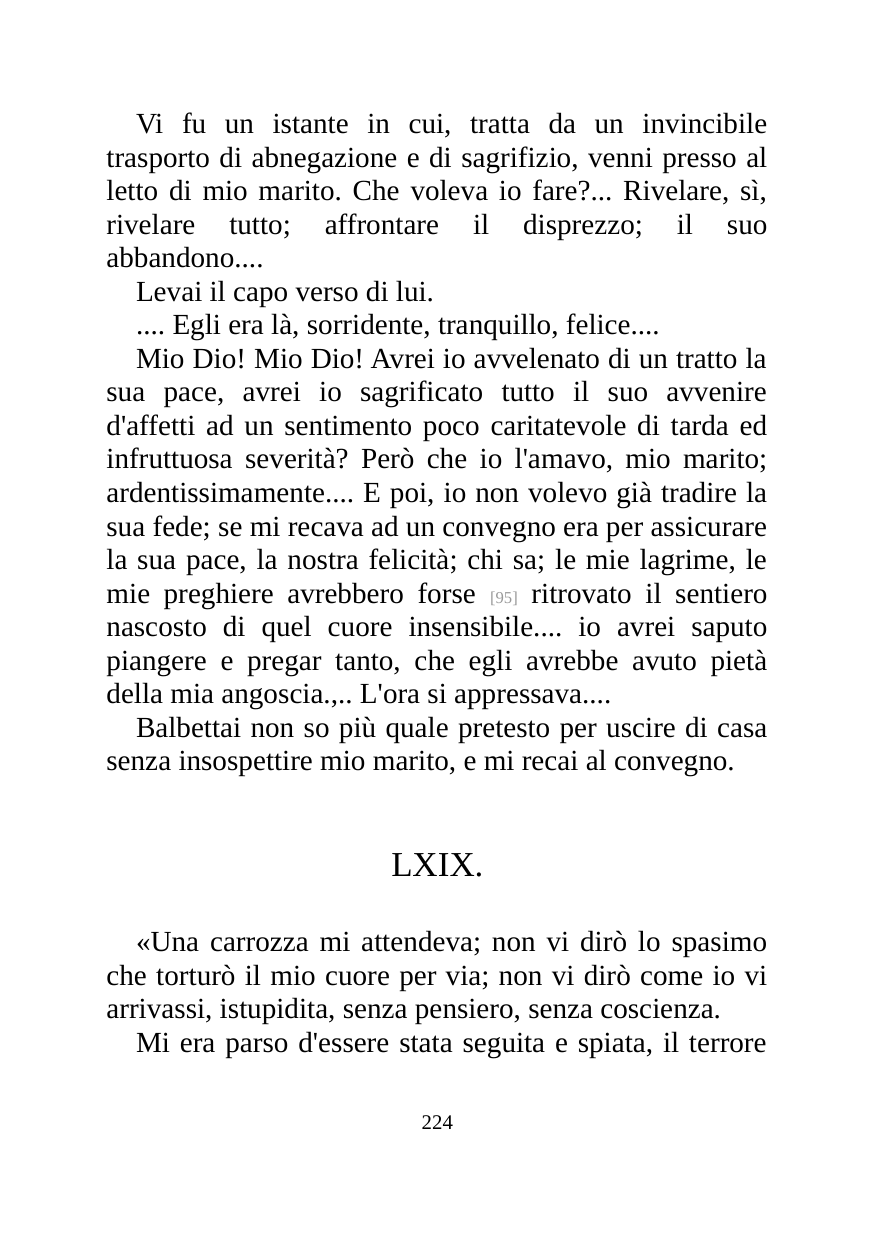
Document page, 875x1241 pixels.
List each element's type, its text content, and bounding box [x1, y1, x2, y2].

text Vi fu un istante in cui, tratta da un invincibile trasporto di abnegazione e di sagrifizio, venni presso al letto di mio marito. Che voleva io fare?... Rivelare, sì, rivelare tutto; affrontare il disprezzo; il suo abbandono.... [106, 106, 768, 274]
text «Una carrozza mi attendeva; non vi dirò lo spasimo che torturò il mio cuore per via; non vi dirò come io vi arrivassi, istupidita, senza pensiero, senza coscienza. [106, 924, 768, 1025]
text Levai il capo verso di lui. [106, 274, 768, 307]
subtitle LXIX. [106, 844, 768, 884]
text Balbettai non so più quale pretesto per uscire di casa senza insospettire mio marito, e mi recai al convegno. [106, 710, 768, 777]
text Mio Dio! Mio Dio! Avrei io avvelenato di un tratto la sua pace, avrei io sagrificato tutto il suo avvenire d'affetti ad un sentimento poco caritatevole di tarda ed infruttuosa severità? Però che io l'amavo, mio marito; ardentissimamente.... E poi, io non volevo già tradire la sua fede; se mi recava ad un convegno era per assicurare la sua pace, la nostra felicità; chi sa; le mie lagrime, le mie preghiere avrebbero forse [95] ritrovato il sentiero nascosto di quel cuore insensibile.... io avrei saputo piangere e pregar tanto, che egli avrebbe avuto pietà della mia angoscia.,.. L'ora si appressava.... [106, 341, 768, 710]
text .... Egli era là, sorridente, tranquillo, felice.... [106, 307, 768, 341]
text Mi era parso d'essere stata seguita e spiata, il terrore [106, 1025, 768, 1059]
